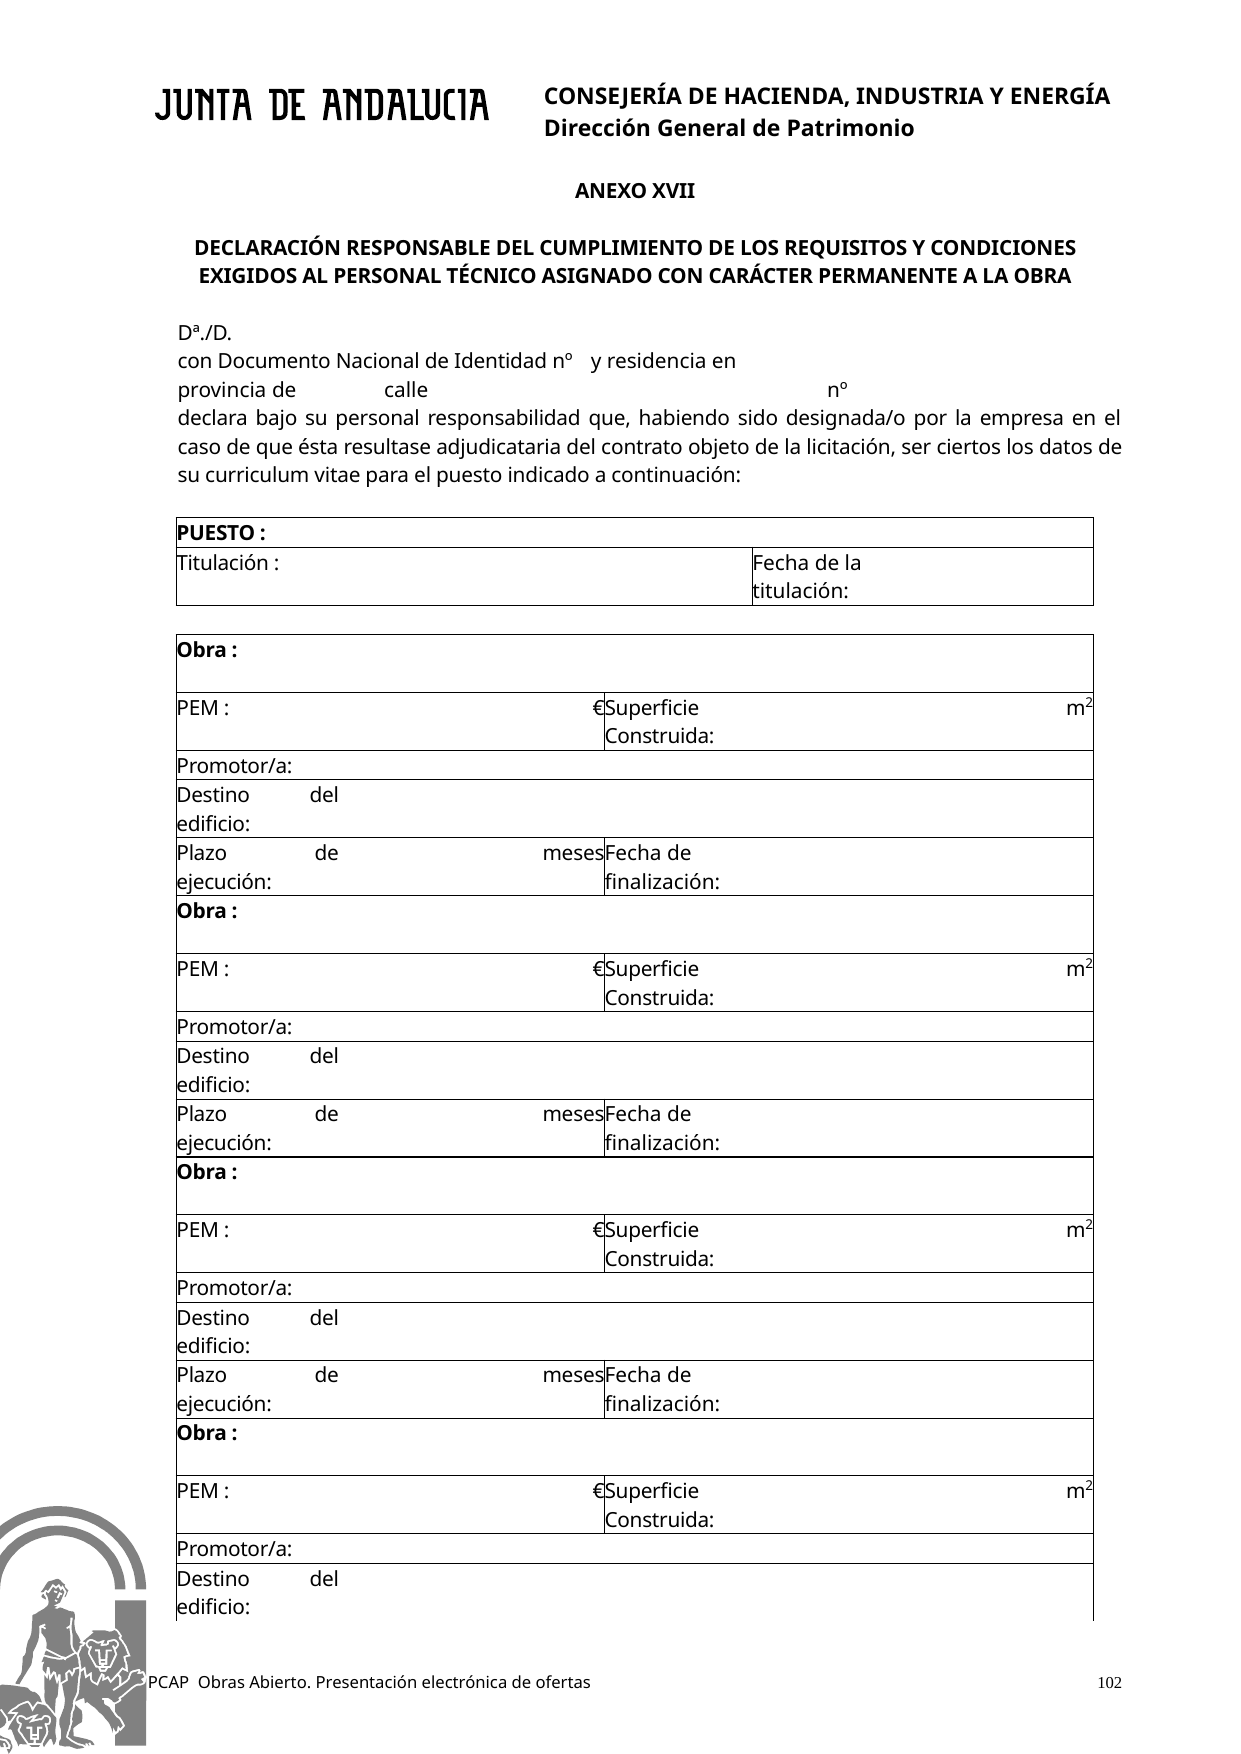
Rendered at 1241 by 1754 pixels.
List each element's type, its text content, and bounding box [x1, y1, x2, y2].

table_cell m2 [796, 954, 1093, 1011]
table_cell [295, 896, 1093, 953]
table_cell [295, 1012, 1093, 1041]
text Dª./D. [177, 318, 1122, 347]
table_cell [176, 606, 1093, 634]
table_cell [796, 1100, 1093, 1156]
table_cell Superficie Construida: [605, 1215, 796, 1272]
table_cell [295, 1419, 1093, 1475]
table_cell [339, 780, 1093, 837]
table_header [280, 518, 1093, 547]
table_cell € [295, 693, 604, 750]
table_cell Fecha de finalización: [605, 1100, 796, 1156]
table_cell [339, 1564, 1093, 1621]
table_cell [339, 1042, 1093, 1098]
table_cell [295, 751, 1093, 779]
table_cell Destino del edificio: [177, 1042, 338, 1098]
table_cell € [295, 954, 604, 1011]
table_cell Superficie Construida: [605, 1476, 796, 1533]
table_cell [295, 1158, 1093, 1214]
text ANEXO XVII [148, 176, 1122, 204]
table_cell meses [339, 1100, 604, 1156]
table_cell meses [339, 838, 604, 895]
table_cell PEM : [177, 954, 295, 1011]
table_cell Fecha de finalización: [605, 838, 796, 895]
table_cell [295, 1534, 1093, 1563]
table_cell Plazo de ejecución: [177, 1361, 338, 1417]
table_cell Obra : [177, 635, 295, 692]
text provincia de calle nº [177, 375, 1122, 403]
table_cell € [295, 1476, 604, 1533]
table_cell Obra : [177, 1419, 295, 1475]
table_cell PEM : [177, 693, 295, 750]
table_cell m2 [796, 1215, 1093, 1272]
table_cell [796, 1361, 1093, 1417]
table_cell Superficie Construida: [605, 693, 796, 750]
table_cell Plazo de ejecución: [177, 1100, 338, 1156]
table_cell [796, 838, 1093, 895]
table_cell [944, 548, 1093, 604]
table_cell Promotor/a: [177, 1012, 295, 1041]
table_cell Fecha de la titulación: [753, 548, 944, 604]
table_cell [295, 1273, 1093, 1302]
text DECLARACIÓN RESPONSABLE DEL CUMPLIMIENTO DE LOS REQUISITOS Y CONDICIONES EXIGIDOS AL PERSONAL TÉCNICO ASIGNADO CON CARÁCTER PERMANENTE A LA OBRA [148, 233, 1122, 290]
table_cell meses [339, 1361, 604, 1417]
table_cell m2 [796, 1476, 1093, 1533]
table_cell PEM : [177, 1476, 295, 1533]
table_cell m2 [796, 693, 1093, 750]
table_cell Titulación : [177, 548, 280, 604]
text con Documento Nacional de Identidad nº y residencia en [177, 347, 1122, 375]
table_header PUESTO : [177, 518, 280, 547]
table_cell Destino del edificio: [177, 1564, 338, 1621]
table_cell [295, 635, 1093, 692]
table_cell Promotor/a: [177, 751, 295, 779]
table_cell Fecha de finalización: [605, 1361, 796, 1417]
table_cell Promotor/a: [177, 1273, 295, 1302]
table_cell Destino del edificio: [177, 780, 338, 837]
table_cell Obra : [177, 1158, 295, 1214]
table_cell Superficie Construida: [605, 954, 796, 1011]
table_cell [339, 1303, 1093, 1359]
table_cell € [295, 1215, 604, 1272]
table_cell [280, 548, 752, 604]
table_cell Promotor/a: [177, 1534, 295, 1563]
table_cell Destino del edificio: [177, 1303, 338, 1359]
text declara bajo su personal responsabilidad que, habiendo sido designada/o por la empresa en el caso de que ésta resultase adjudicataria del contrato objeto de la licitación, ser ciertos los datos de su curriculum vitae para el puesto indicado a continuación: [177, 403, 1122, 489]
table_cell Plazo de ejecución: [177, 838, 338, 895]
table_cell PEM : [177, 1215, 295, 1272]
table_cell Obra : [177, 896, 295, 953]
